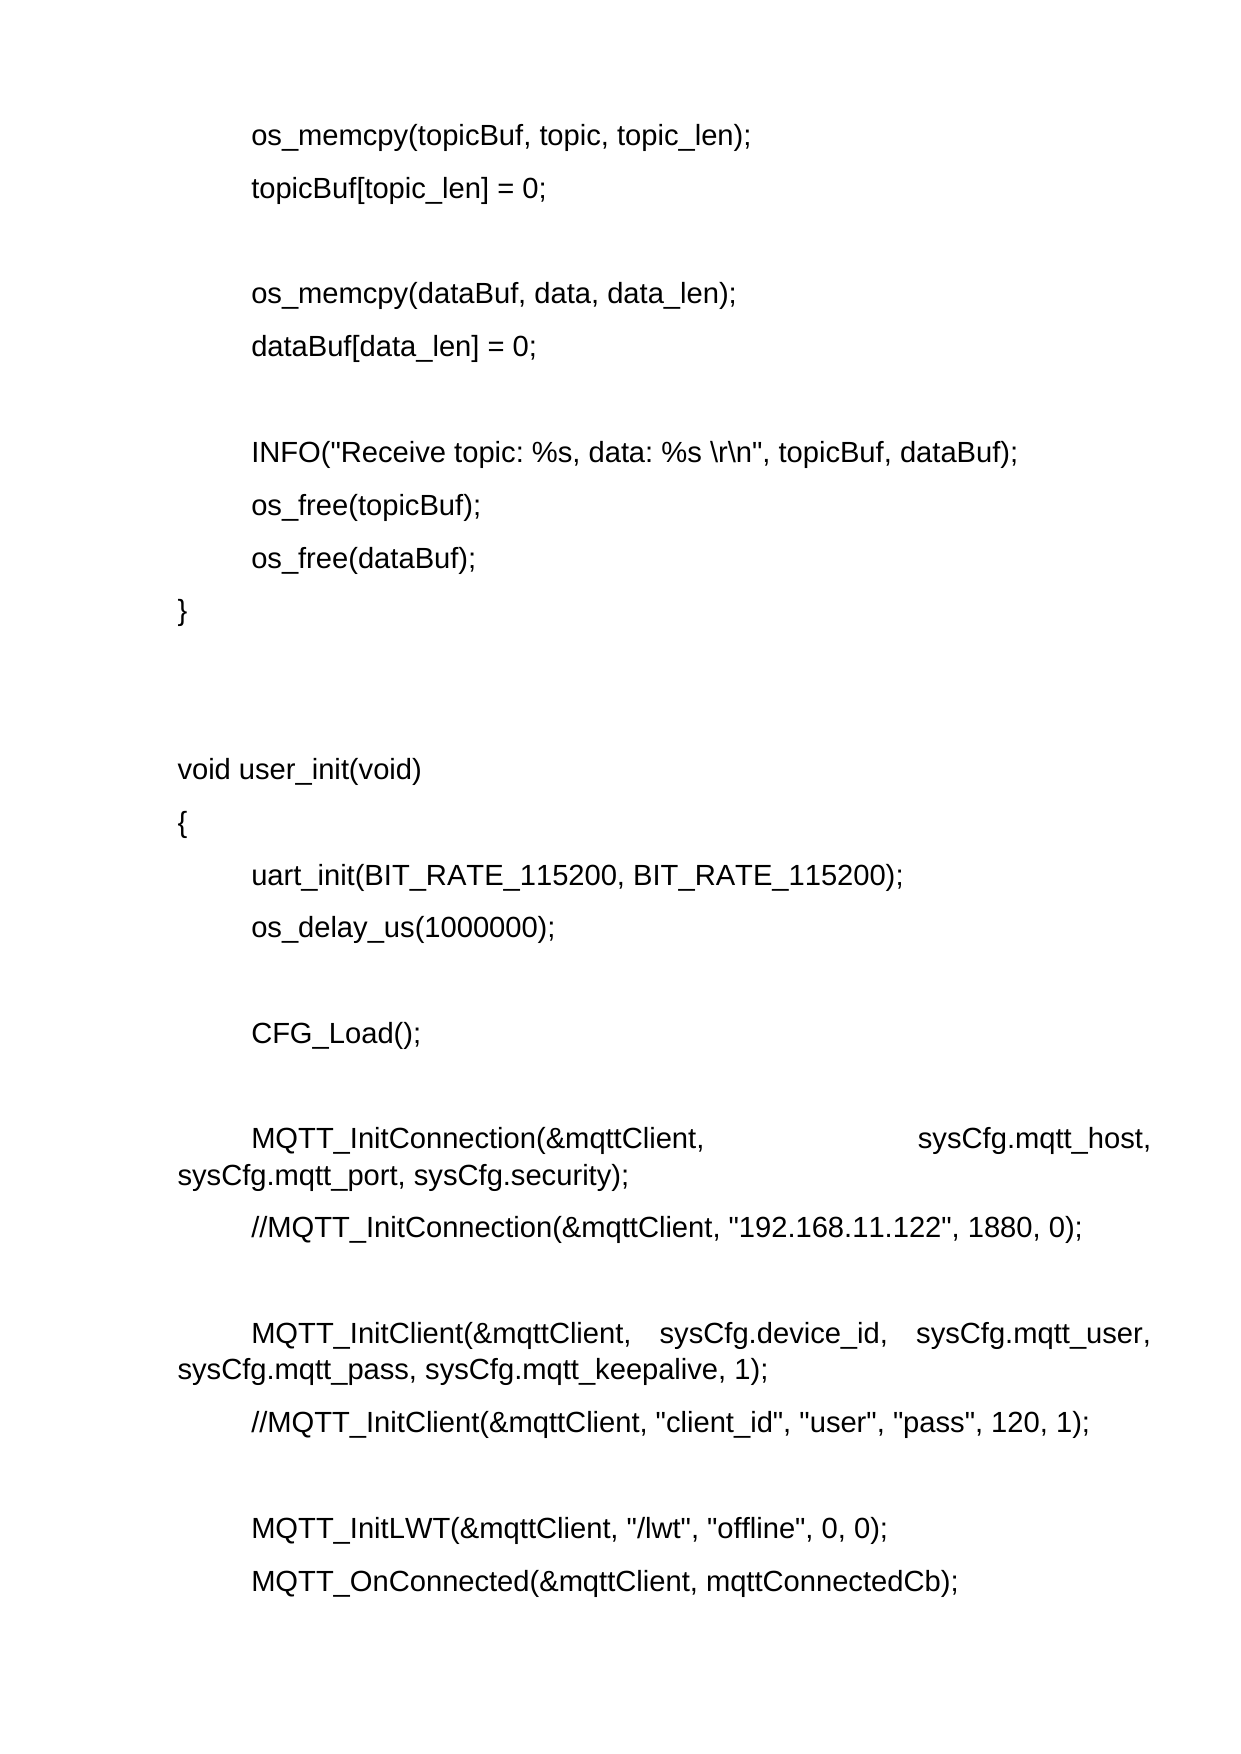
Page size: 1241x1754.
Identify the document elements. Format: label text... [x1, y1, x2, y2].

text CFG_Load(); [177, 1016, 1152, 1049]
text INFO("Receive topic: %s, data: %s \r\n", topicBuf, dataBuf); [177, 435, 1152, 468]
text MQTT_InitLWT(&mqttClient, "/lwt", "offline", 0, 0); [177, 1511, 1152, 1544]
text MQTT_InitConnection(&mqttClient, sysCfg.mqtt_host, sysCfg.mqtt_port, sysCfg.security); [177, 1122, 1152, 1191]
text { [177, 805, 1152, 838]
text os_free(dataBuf); [177, 541, 1152, 574]
text os_memcpy(topicBuf, topic, topic_len); [177, 118, 1152, 152]
text //MQTT_InitClient(&mqttClient, "client_id", "user", "pass", 120, 1); [177, 1405, 1152, 1439]
text os_memcpy(dataBuf, data, data_len); [177, 277, 1152, 310]
text os_free(topicBuf); [177, 488, 1152, 521]
text //MQTT_InitConnection(&mqttClient, "192.168.11.122", 1880, 0); [177, 1211, 1152, 1244]
text MQTT_InitClient(&mqttClient, sysCfg.device_id, sysCfg.mqtt_user, sysCfg.mqtt_pass, sysCfg.mqtt_keepalive, 1); [177, 1316, 1152, 1386]
text uart_init(BIT_RATE_115200, BIT_RATE_115200); [177, 857, 1152, 891]
text void user_init(void) [177, 752, 1152, 785]
text dataBuf[data_len] = 0; [177, 329, 1152, 363]
text topicBuf[topic_len] = 0; [177, 171, 1152, 204]
text os_delay_us(1000000); [177, 910, 1152, 944]
text } [177, 593, 1152, 627]
text MQTT_OnConnected(&mqttClient, mqttConnectedCb); [177, 1563, 1152, 1597]
